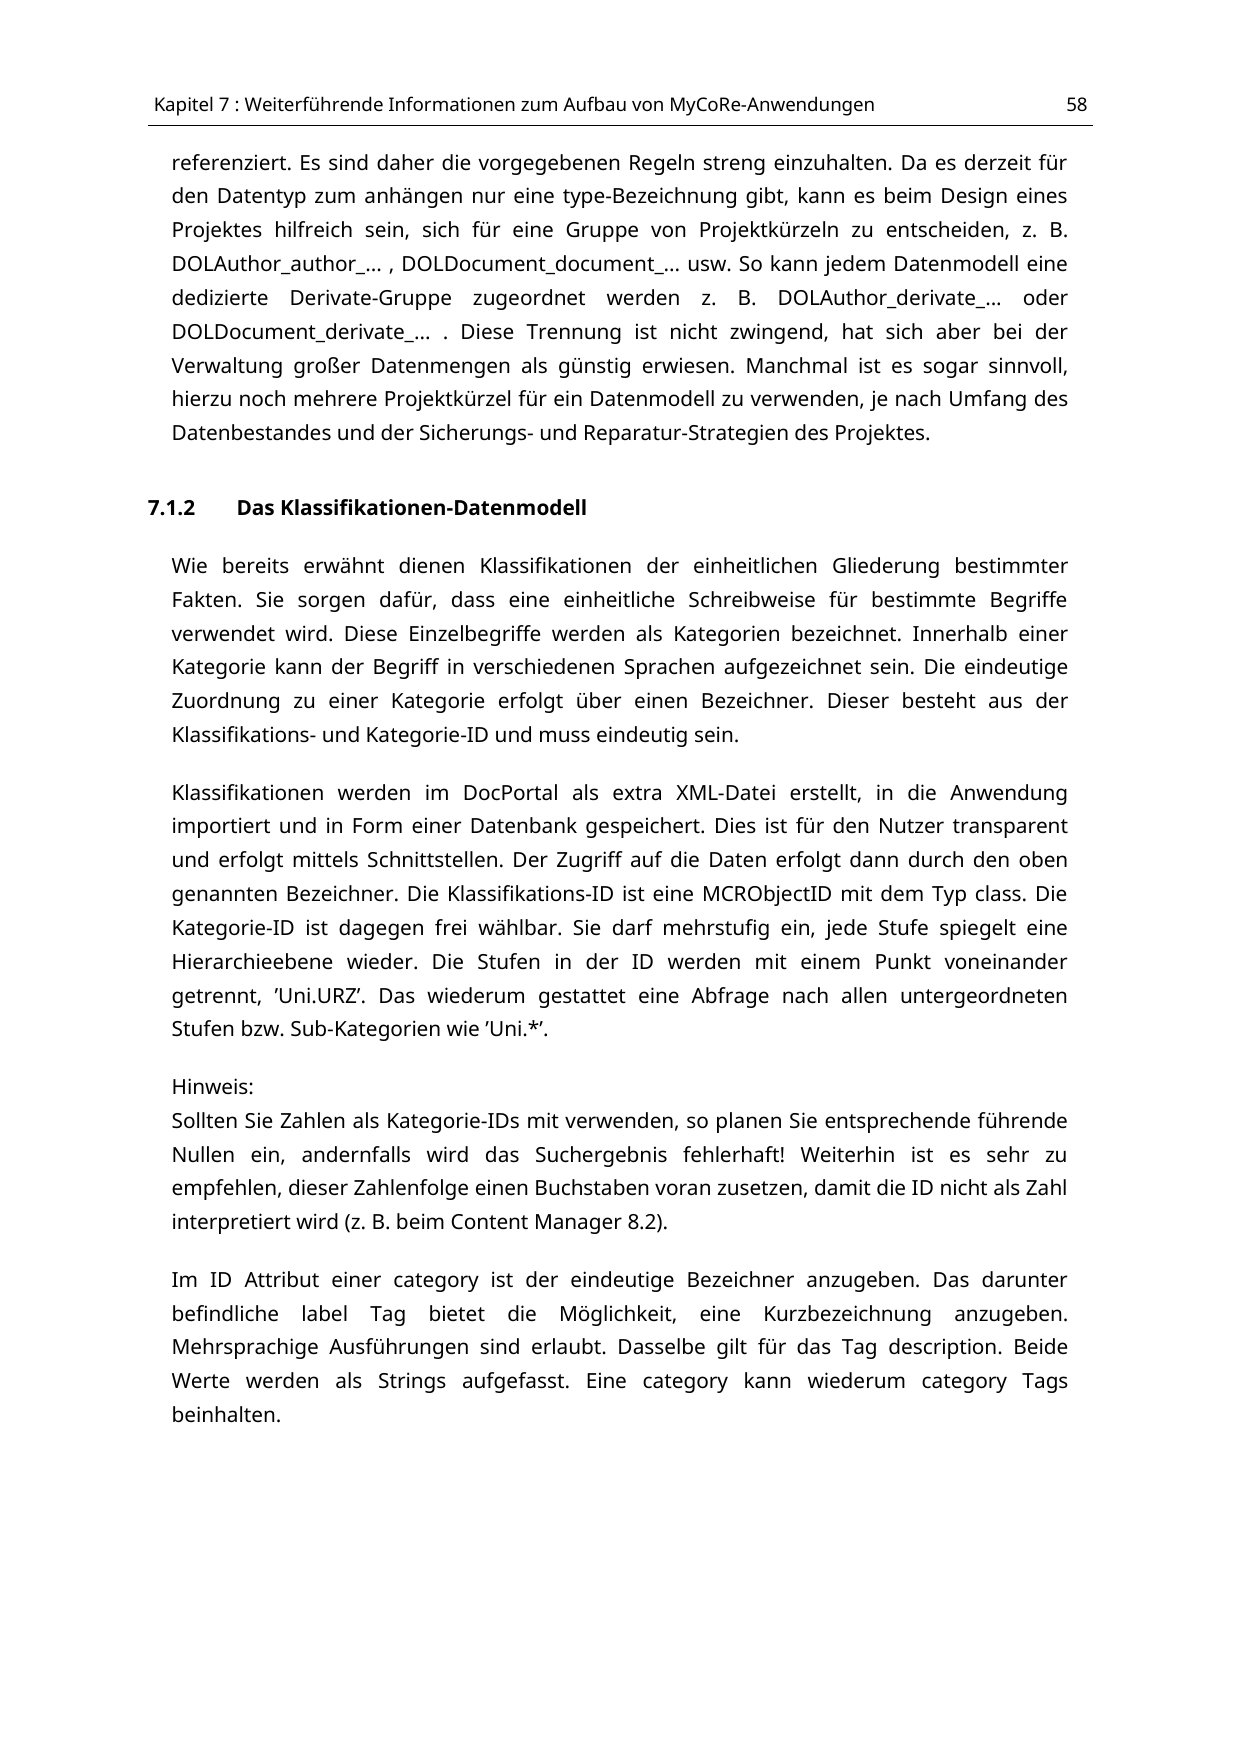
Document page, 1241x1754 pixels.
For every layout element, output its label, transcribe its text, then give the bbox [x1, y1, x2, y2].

subtitle Das Klassifikationen-Datenmodell [148, 493, 1092, 522]
text Im ID Attribut einer category ist der eindeutige Bezeichner anzugeben. Das darunter befindliche label Tag bietet die Möglichkeit, eine Kurzbezeichnung anzugeben. Mehrsprachige Ausführungen sind erlaubt. Dasselbe gilt für das Tag description. Beide Werte werden als Strings aufgefasst. Eine category kann wiederum category Tags beinhalten. [171, 1265, 1069, 1428]
text Wie bereits erwähnt dienen Klassifikationen der einheitlichen Gliederung bestimmter Fakten. Sie sorgen dafür, dass eine einheitliche Schreibweise für bestimmte Begriffe verwendet wird. Diese Einzelbegriffe werden als Kategorien bezeichnet. Innerhalb einer Kategorie kann der Begriff in verschiedenen Sprachen aufgezeichnet sein. Die eindeutige Zuordnung zu einer Kategorie erfolgt über einen Bezeichner. Dieser besteht aus der Klassifikations- und Kategorie-ID und muss eindeutig sein. [171, 551, 1069, 748]
text Klassifikationen werden im DocPortal als extra XML-Datei erstellt, in die Anwendung importiert und in Form einer Datenbank gespeichert. Dies ist für den Nutzer transparent und erfolgt mittels Schnittstellen. Der Zugriff auf die Daten erfolgt dann durch den oben genannten Bezeichner. Die Klassifikations-ID ist eine MCRObjectID mit dem Typ class. Die Kategorie-ID ist dagegen frei wählbar. Sie darf mehrstufig ein, jede Stufe spiegelt eine Hierarchieebene wieder. Die Stufen in der ID werden mit einem Punkt voneinander getrennt, ’Uni.URZ’. Das wiederum gestattet eine Abfrage nach allen untergeordneten Stufen bzw. Sub-Kategorien wie ’Uni.*’. [171, 778, 1069, 1043]
text Hinweis: Sollten Sie Zahlen als Kategorie-IDs mit verwenden, so planen Sie entsprechende führende Nullen ein, andernfalls wird das Suchergebnis fehlerhaft! Weiterhin ist es sehr zu empfehlen, dieser Zahlenfolge einen Buchstaben voran zusetzen, damit die ID nicht als Zahl interpretiert wird (z. B. beim Content Manager 8.2). [171, 1072, 1069, 1236]
text referenziert. Es sind daher die vorgegebenen Regeln streng einzuhalten. Da es derzeit für den Datentyp zum anhängen nur eine type-Bezeichnung gibt, kann es beim Design eines Projektes hilfreich sein, sich für eine Gruppe von Projektkürzeln zu entscheiden, z. B. DOLAuthor_author_... , DOLDocument_document_... usw. So kann jedem Datenmodell eine dedizierte Derivate-Gruppe zugeordnet werden z. B. DOLAuthor_derivate_... oder DOLDocument_derivate_... . Diese Trennung ist nicht zwingend, hat sich aber bei der Verwaltung großer Datenmengen als günstig erwiesen. Manchmal ist es sogar sinnvoll, hierzu noch mehrere Projektkürzel für ein Datenmodell zu verwenden, je nach Umfang des Datenbestandes und der Sicherungs- und Reparatur-Strategien des Projektes. [171, 148, 1069, 447]
